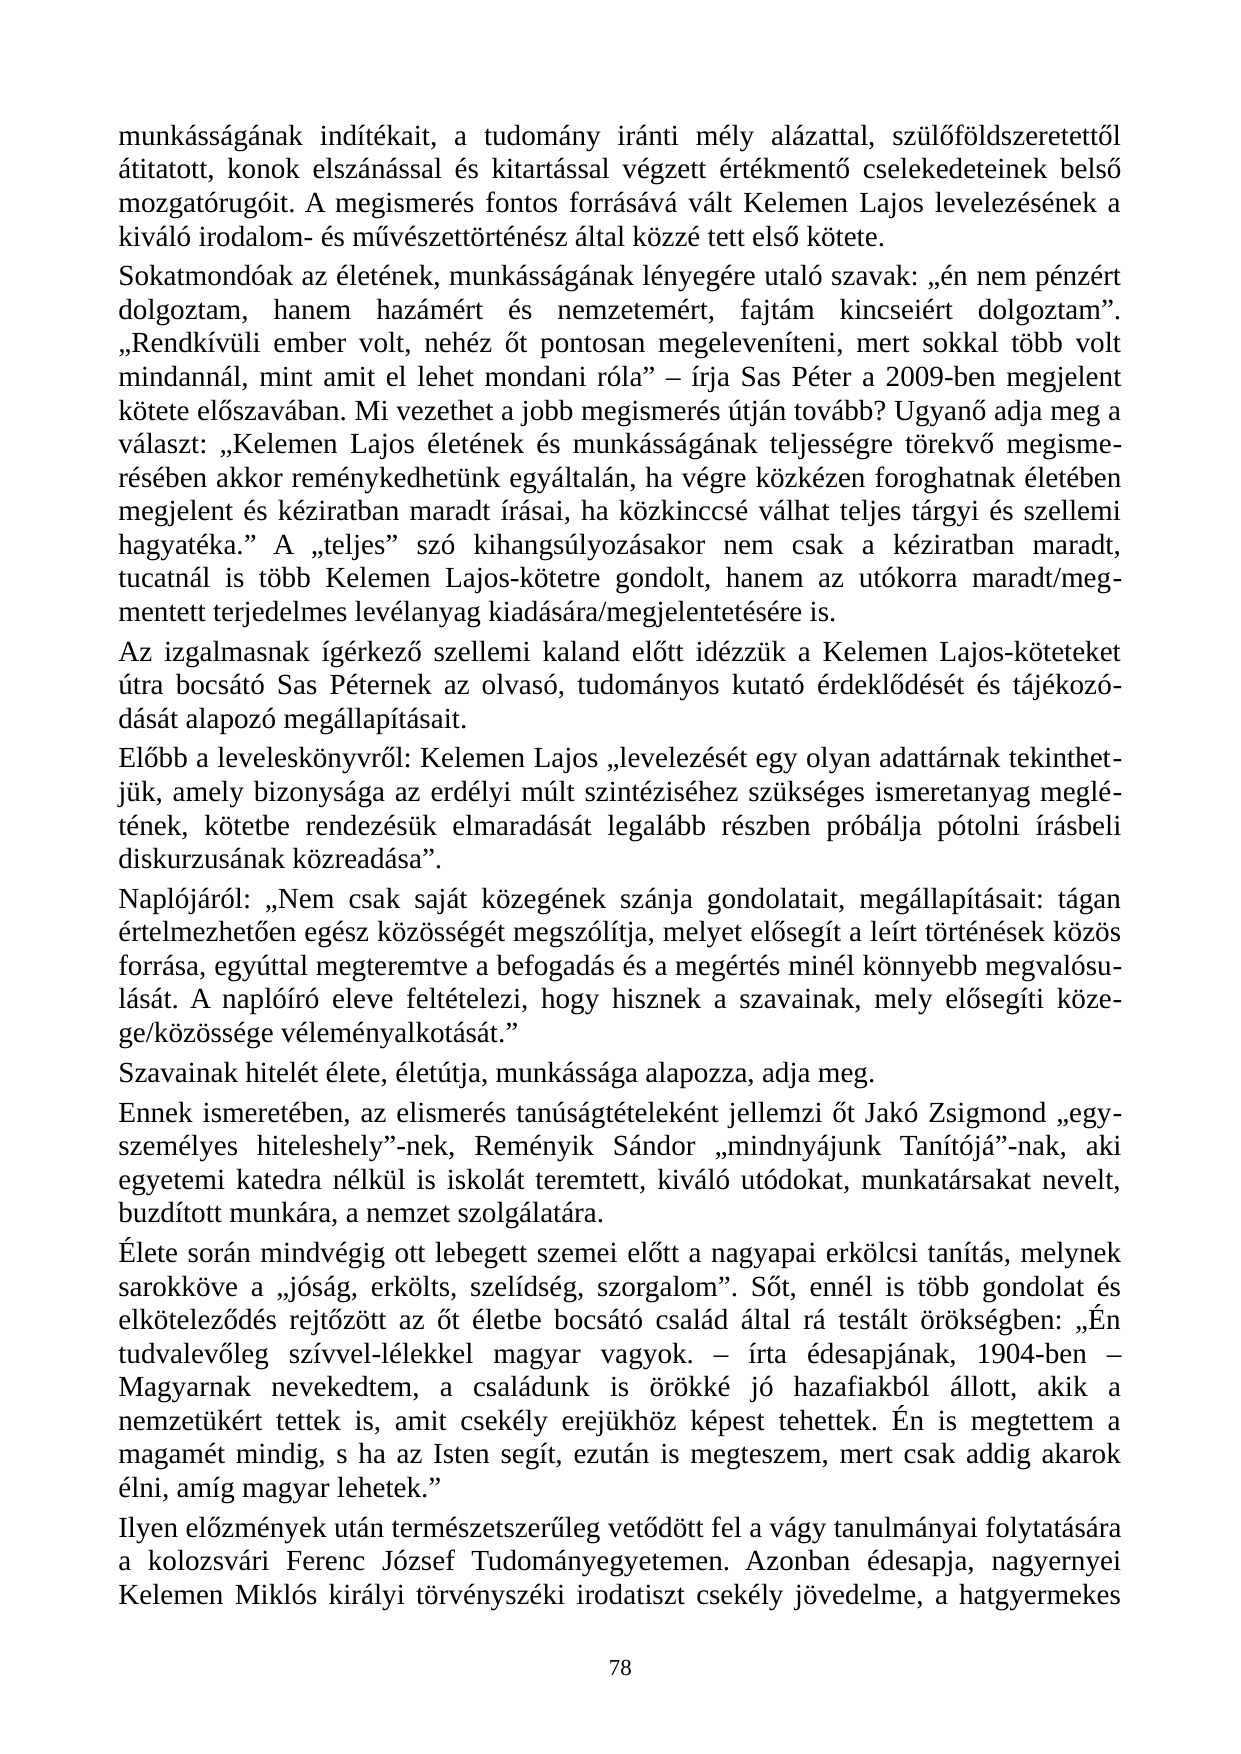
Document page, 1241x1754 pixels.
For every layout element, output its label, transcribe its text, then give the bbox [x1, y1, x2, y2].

text Szavainak hitelét élete, életútja, munkássága alapozza, adja meg. [118, 1055, 1122, 1088]
text Az izgalmasnak ígérkező szellemi kaland előtt idézzük a Kelemen Lajos-köteteket útra bocsátó Sas Péternek az olvasó, tudományos kutató érdeklődését és tájékozó­dását alapozó megállapításait. [118, 634, 1122, 734]
text munkásságának indítékait, a tudomány iránti mély alázattal, szülőföldszeretettől átitatott, konok elszánással és kitartással végzett értékmentő cselekedeteinek belső mozgatórugóit. A megismerés fontos forrásává vált Kelemen Lajos levelezésének a kiváló irodalom- és művészettörténész által közzé tett első kötete. [118, 118, 1122, 252]
text Sokatmondóak az életének, munkásságának lényegére utaló szavak: „én nem pénzért dolgoztam, hanem hazámért és nemzetemért, fajtám kincseiért dolgoztam”. „Rendkívüli ember volt, nehéz őt pontosan megeleveníteni, mert sokkal több volt mindannál, mint amit el lehet mondani róla” – írja Sas Péter a 2009-ben megjelent kötete előszavában. Mi vezethet a jobb megismerés útján tovább? Ugyanő adja meg a választ: „Kelemen Lajos életének és munkásságának teljességre törekvő megisme­résében akkor reménykedhetünk egyáltalán, ha végre közkézen foroghatnak életében megjelent és kéziratban maradt írásai, ha közkinccsé válhat teljes tárgyi és szellemi hagyatéka.” A „teljes” szó kihangsúlyozásakor nem csak a kéziratban maradt, tucatnál is több Kelemen Lajos-kötetre gondolt, hanem az utókorra maradt/meg­mentett terjedelmes levélanyag kiadására/megjelentetésére is. [118, 258, 1122, 627]
text Ilyen előzmények után természetszerűleg vetődött fel a vágy tanulmányai folytatására a kolozsvári Ferenc József Tudományegyetemen. Azonban édesapja, nagyernyei Kelemen Miklós királyi törvényszéki irodatiszt csekély jövedelme, a hatgyermekes [118, 1510, 1122, 1610]
text Élete során mindvégig ott lebegett szemei előtt a nagyapai erkölcsi tanítás, melynek sarokköve a „jóság, erkölts, szelídség, szorgalom”. Sőt, ennél is több gondolat és elköteleződés rejtőzött az őt életbe bocsátó család által rá testált örökségben: „Én tudvalevőleg szívvel-lélekkel magyar vagyok. – írta édesapjának, 1904-ben – Magyar­­nak nevekedtem, a családunk is örökké jó hazafiakból állott, akik a nemzetükért tettek is, amit csekély erejükhöz képest tehettek. Én is megtettem a magamét mindig, s ha az Isten segít, ezután is megteszem, mert csak addig akarok élni, amíg magyar lehetek.” [118, 1235, 1122, 1503]
text Előbb a leveleskönyvről: Kelemen Lajos „levelezését egy olyan adattárnak tekinthet­jük, amely bizonysága az erdélyi múlt szintéziséhez szükséges ismeretanyag meglé­tének, kötetbe rendezésük elmaradását legalább részben próbálja pótolni írásbeli diskurzusának közreadása”. [118, 741, 1122, 875]
text Naplójáról: „Nem csak saját közegének szánja gondolatait, megállapításait: tágan értelmezhetően egész közösségét megszólítja, melyet elősegít a leírt történések közös forrása, egyúttal megteremtve a befogadás és a megértés minél könnyebb megvalósu­lá­sát. A naplóíró eleve feltételezi, hogy hisznek a szavainak, mely elősegíti köze­ge/kö­zössége véleményalkotását.” [118, 881, 1122, 1049]
text Ennek ismeretében, az elismerés tanúságtételeként jellemzi őt Jakó Zsigmond „egy­személyes hiteleshely”-nek, Reményik Sándor „mindnyájunk Tanítójá”-nak, aki egyetemi katedra nélkül is iskolát teremtett, kiváló utódokat, munkatársakat nevelt, buzdított munkára, a nemzet szolgálatára. [118, 1095, 1122, 1229]
